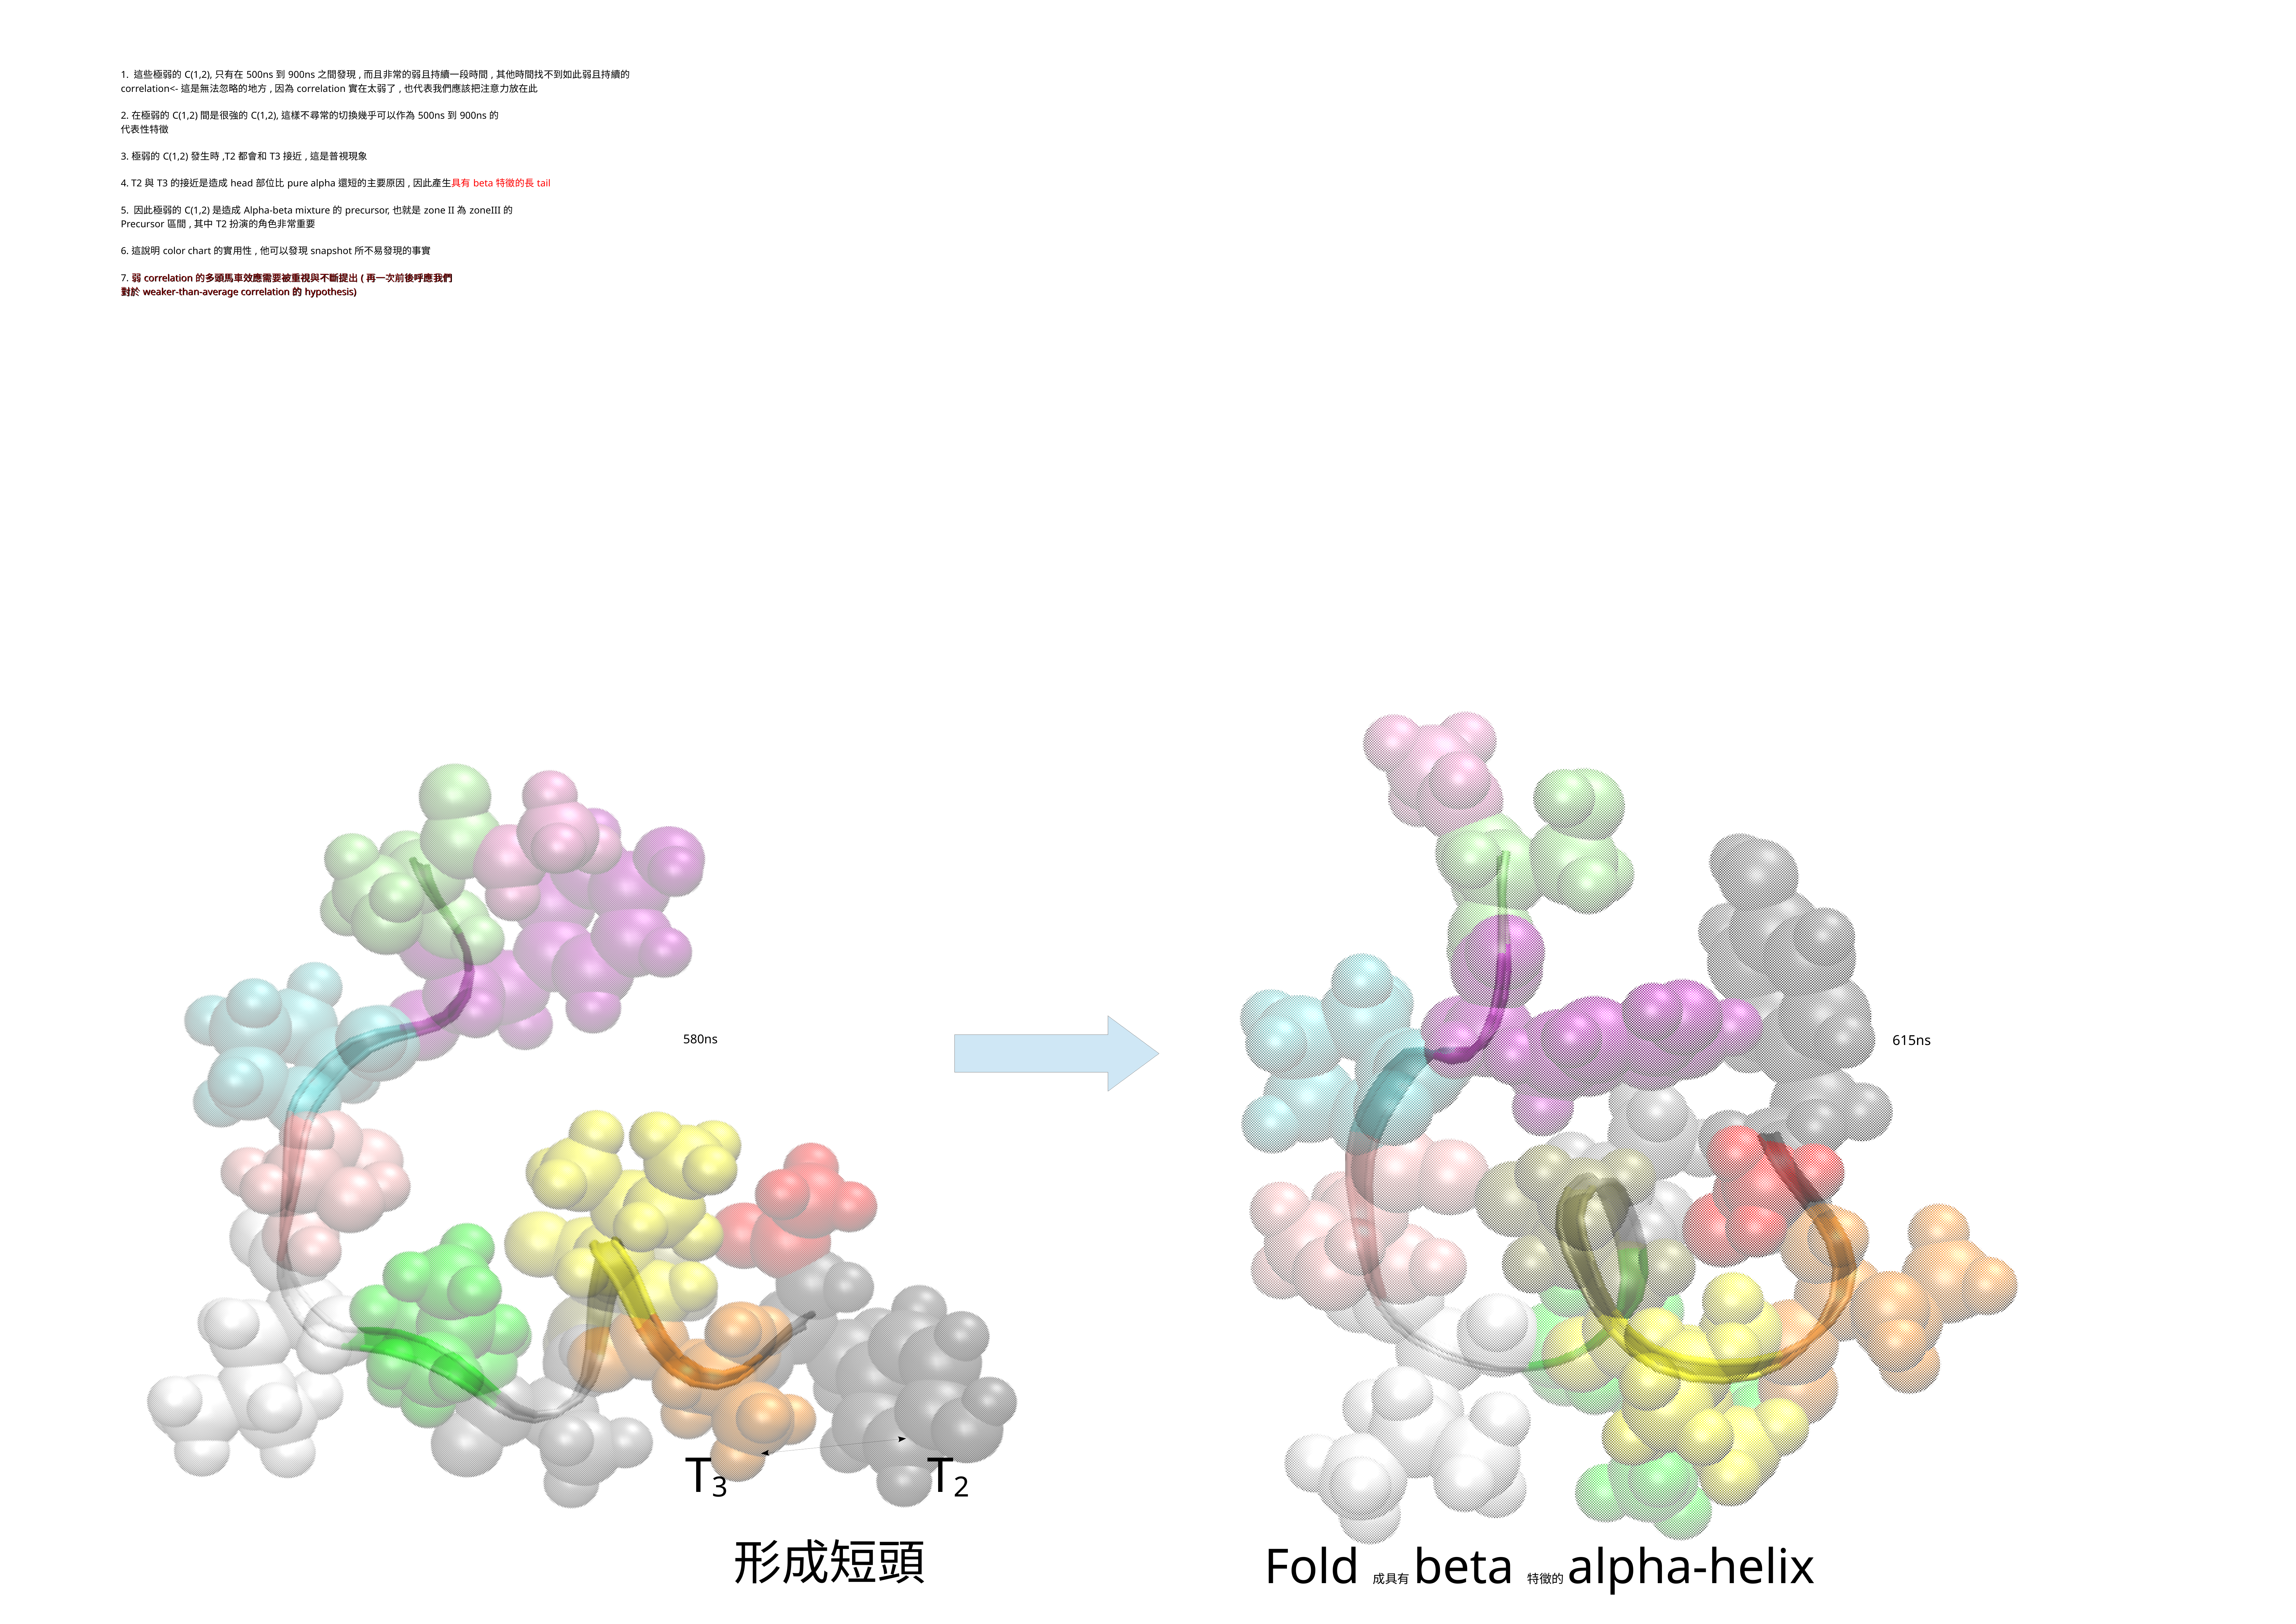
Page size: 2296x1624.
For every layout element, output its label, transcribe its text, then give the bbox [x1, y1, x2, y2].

text_box 1. 這些極弱的C(1,2),只有在500ns到900ns之間發現,而且非常的弱且持續一段時間,其他時間找不到如此弱且持續的 correlation<-這是無法忽略的地方,因為correlation實在太弱了,也代表我們應該把注意力放在此 2.在極弱的C(1,2)間是很強的C(1,2),這樣不尋常的切換幾乎可以作為500ns到900ns的 代表性特徵 3.極弱的C(1,2)發生時,T2都會和T3接近,這是普視現象 4. T2與T3的接近是造成head部位比pure alpha還短的主要原因,因此產生具有beta特徵的長tail 5. 因此極弱的C(1,2)是造成Alpha-beta mixture的precursor,也就是zone II為zoneIII的 Precursor區間,其中T2扮演的角色非常重要 6.這說明color chart的實用性,他可以發現snapshot所不易發現的事實 7.弱correlation的多頭馬車效應需要被重視與不斷提出(再一次前後呼應我們 對於weaker-than-average correlation的hypothesis) [116, 64, 2245, 834]
text_box 615ns [1888, 1028, 2082, 1110]
text_box T2 [922, 1438, 1006, 1529]
text_box Fold成具有beta特徵的alpha-helix [1259, 1530, 2109, 1605]
text_box [954, 1016, 1159, 1091]
picture [76, 744, 1051, 1544]
text_box 形成短頭 [728, 1521, 974, 1597]
picture [1159, 834, 2051, 1590]
text_box T3 [680, 1438, 764, 1529]
text_box 580ns [678, 1028, 857, 1103]
